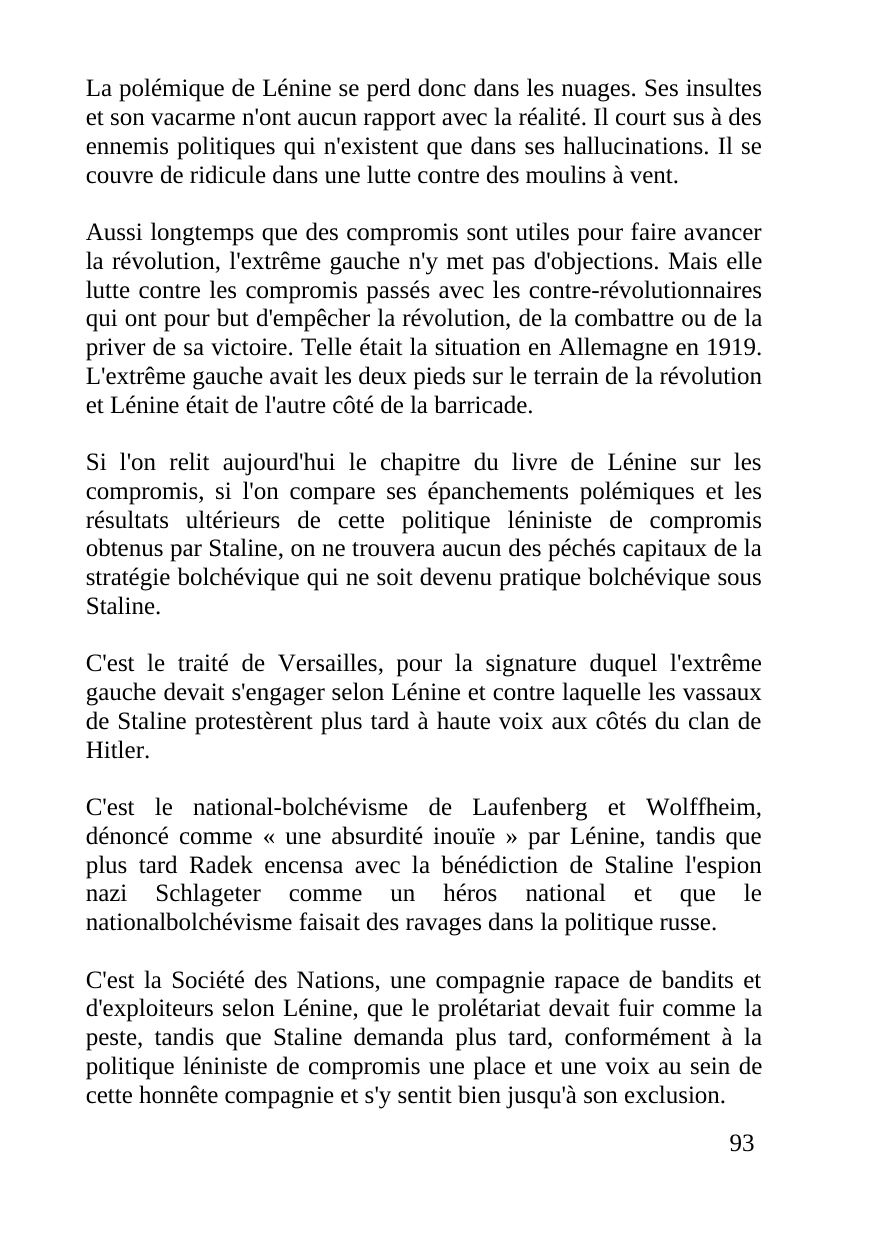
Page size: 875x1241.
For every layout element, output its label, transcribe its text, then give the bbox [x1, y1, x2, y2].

text La polémique de Lénine se perd donc dans les nuages. Ses insultes et son vacarme n'ont aucun rapport avec la réalité. Il court sus à des ennemis politiques qui n'existent que dans ses hallucinations. Il se couvre de ridicule dans une lutte contre des moulins à vent. [86, 73, 763, 188]
text C'est la Société des Nations, une compagnie rapace de bandits et d'exploiteurs selon Lénine, que le prolétariat devait fuir comme la peste, tandis que Staline demanda plus tard, conformément à la politique léniniste de compromis une place et une voix au sein de cette honnête compagnie et s'y sentit bien jusqu'à son exclusion. [86, 965, 763, 1108]
text Si l'on relit aujourd'hui le chapitre du livre de Lénine sur les compromis, si l'on compare ses épanchements polémiques et les résultats ultérieurs de cette politique léniniste de compromis obtenus par Staline, on ne trouvera aucun des péchés capitaux de la stratégie bolchévique qui ne soit devenu pratique bolchévique sous Staline. [86, 447, 763, 620]
text C'est le national-bolchévisme de Laufenberg et Wolffheim, dénoncé comme « une absurdité inouïe » par Lénine, tandis que plus tard Radek encensa avec la bénédiction de Staline l'espion nazi Schlageter comme un héros national et que le nationalbolchévisme faisait des ravages dans la politique russe. [86, 792, 763, 936]
text C'est le traité de Versailles, pour la signature duquel l'extrême gauche devait s'engager selon Lénine et contre laquelle les vassaux de Staline protestèrent plus tard à haute voix aux côtés du clan de Hitler. [86, 648, 763, 763]
text Aussi longtemps que des compromis sont utiles pour faire avancer la révolution, l'extrême gauche n'y met pas d'objections. Mais elle lutte contre les compromis passés avec les contre-révolutionnaires qui ont pour but d'empêcher la révolution, de la combattre ou de la priver de sa victoire. Telle était la situation en Allemagne en 1919. L'extrême gauche avait les deux pieds sur le terrain de la révolution et Lénine était de l'autre côté de la barricade. [86, 217, 763, 418]
